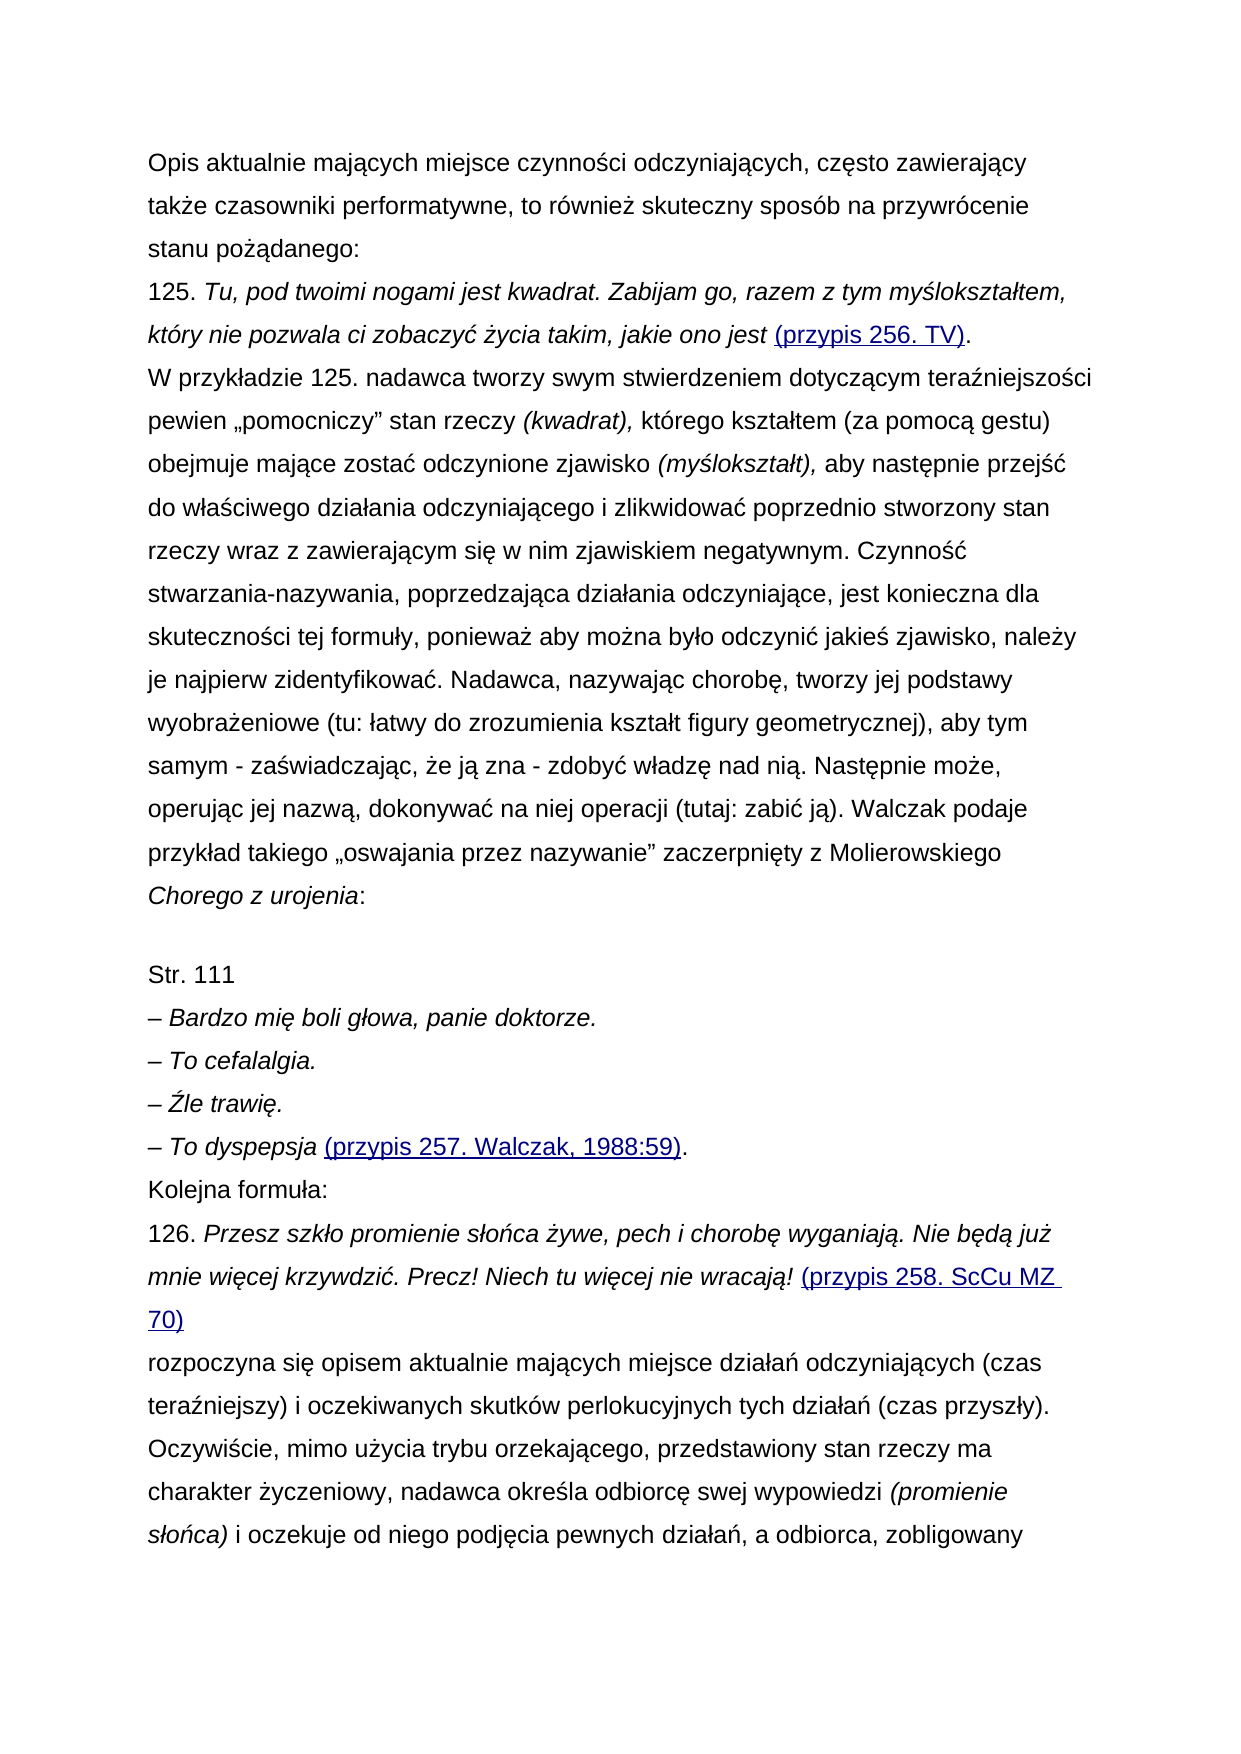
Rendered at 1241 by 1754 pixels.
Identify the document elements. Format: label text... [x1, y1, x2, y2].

text W przykładzie 125. nadawca tworzy swym stwierdzeniem dotyczącym teraźniejszości pewien „pomocniczy” stan rzeczy (kwadrat), którego kształtem (za pomocą gestu) obejmuje mające zostać odczynione zjawisko (myślokształt), aby następnie przejść do właściwego działania odczyniającego i zlikwidować poprzednio stworzony stan rzeczy wraz z zawierającym się w nim zjawiskiem negatywnym. Czynność stwarzania-nazywania, poprzedzająca działania odczyniające, jest konieczna dla skuteczności tej formuły, ponieważ aby można było odczynić jakieś zjawisko, należy je najpierw zidentyfikować. Nadawca, nazywając chorobę, tworzy jej podstawy wyobrażeniowe (tu: łatwy do zrozumienia kształt figury geometrycznej), aby tym samym - zaświadczając, że ją zna - zdobyć władzę nad nią. Następnie może, operując jej nazwą, dokonywać na niej operacji (tutaj: zabić ją). Walczak podaje przykład takiego „oswajania przez nazywanie” zaczerpnięty z Molierowskiego Chorego z urojenia: [148, 363, 1093, 909]
text Kolejna formuła: [148, 1176, 1093, 1204]
text – To dyspepsja (przypis 257. Walczak, 1988:59). [148, 1132, 1093, 1161]
text Opis aktualnie mających miejsce czynności odczyniających, często zawierający także czasowniki performatywne, to również skuteczny sposób na przywrócenie stanu pożądanego: [148, 148, 1093, 263]
text 125. Tu, pod twoimi nogami jest kwadrat. Zabijam go, razem z tym myślokształtem, który nie pozwala ci zobaczyć życia takim, jakie ono jest (przypis 256. TV). [148, 277, 1093, 349]
text rozpoczyna się opisem aktualnie mających miejsce działań odczyniających (czas teraźniejszy) i oczekiwanych skutków perlokucyjnych tych działań (czas przyszły). Oczywiście, mimo użycia trybu orzekającego, przedstawiony stan rzeczy ma charakter życzeniowy, nadawca określa odbiorcę swej wypowiedzi (promienie słońca) i oczekuje od niego podjęcia pewnych działań, a odbiorca, zobligowany [148, 1348, 1093, 1549]
text Str. 111 [148, 960, 1093, 989]
text 126. Przesz szkło promienie słońca żywe, pech i chorobę wyganiają. Nie będą już mnie więcej krzywdzić. Precz! Niech tu więcej nie wracają! (przypis 258. ScCu MZ 70) [148, 1219, 1093, 1334]
text – Źle trawię. [148, 1089, 1093, 1118]
text – Bardzo mię boli głowa, panie doktorze. [148, 1003, 1093, 1032]
text – To cefalalgia. [148, 1046, 1093, 1075]
